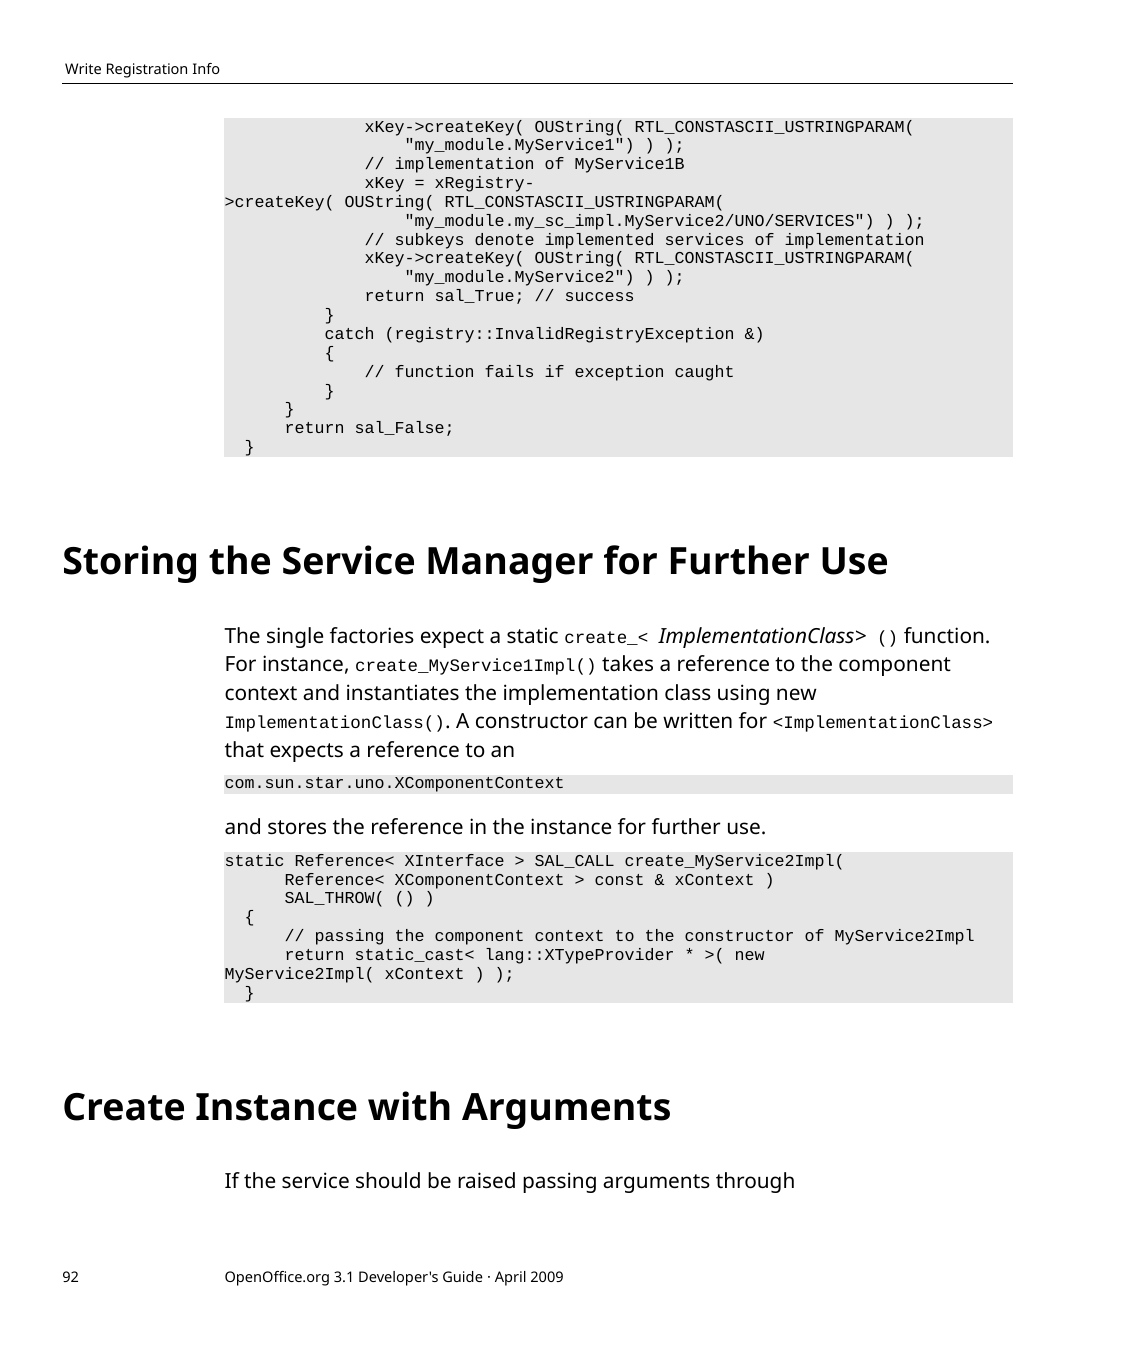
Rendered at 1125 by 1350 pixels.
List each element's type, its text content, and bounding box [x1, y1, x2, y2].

subtitle Create Instance with Arguments [62, 1080, 1013, 1131]
text xKey->createKey( OUString( RTL_CONSTASCII_USTRINGPARAM( "my_module.MyService1") ) ); // implementation of MyService1B xKey = xRegistry->createKey( OUString( RTL_CONSTASCII_USTRINGPARAM( "my_module.my_sc_impl.MyService2/UNO/SERVICES") ) ); // subkeys denote implemented services of implementation xKey->createKey( OUString( RTL_CONSTASCII_USTRINGPARAM( "my_module.MyService2") ) ); return sal_True; // success } catch (registry::InvalidRegistryException &) { // function fails if exception caught } } return sal_False; } [224, 118, 1013, 457]
text com.sun.star.uno.XComponentContext [224, 775, 1013, 794]
text If the service should be raised passing arguments through [224, 1167, 1013, 1195]
text static Reference< XInterface > SAL_CALL create_MyService2Impl( Reference< XComponentContext > const & xContext ) SAL_THROW( () ) { // passing the component context to the constructor of MyService2Impl return static_cast< lang::XTypeProvider * >( new MyService2Impl( xContext ) ); } [224, 852, 1013, 1003]
text The single factories expect a static create_< ImplementationClass> () function. For instance, create_MyService1Impl() takes a reference to the component context and instantiates the implementation class using new ImplementationClass(). A constructor can be written for <ImplementationClass> that expects a reference to an [224, 621, 1013, 763]
text and stores the reference in the instance for further use. [224, 812, 1013, 840]
subtitle Storing the Service Manager for Further Use [62, 534, 1013, 585]
